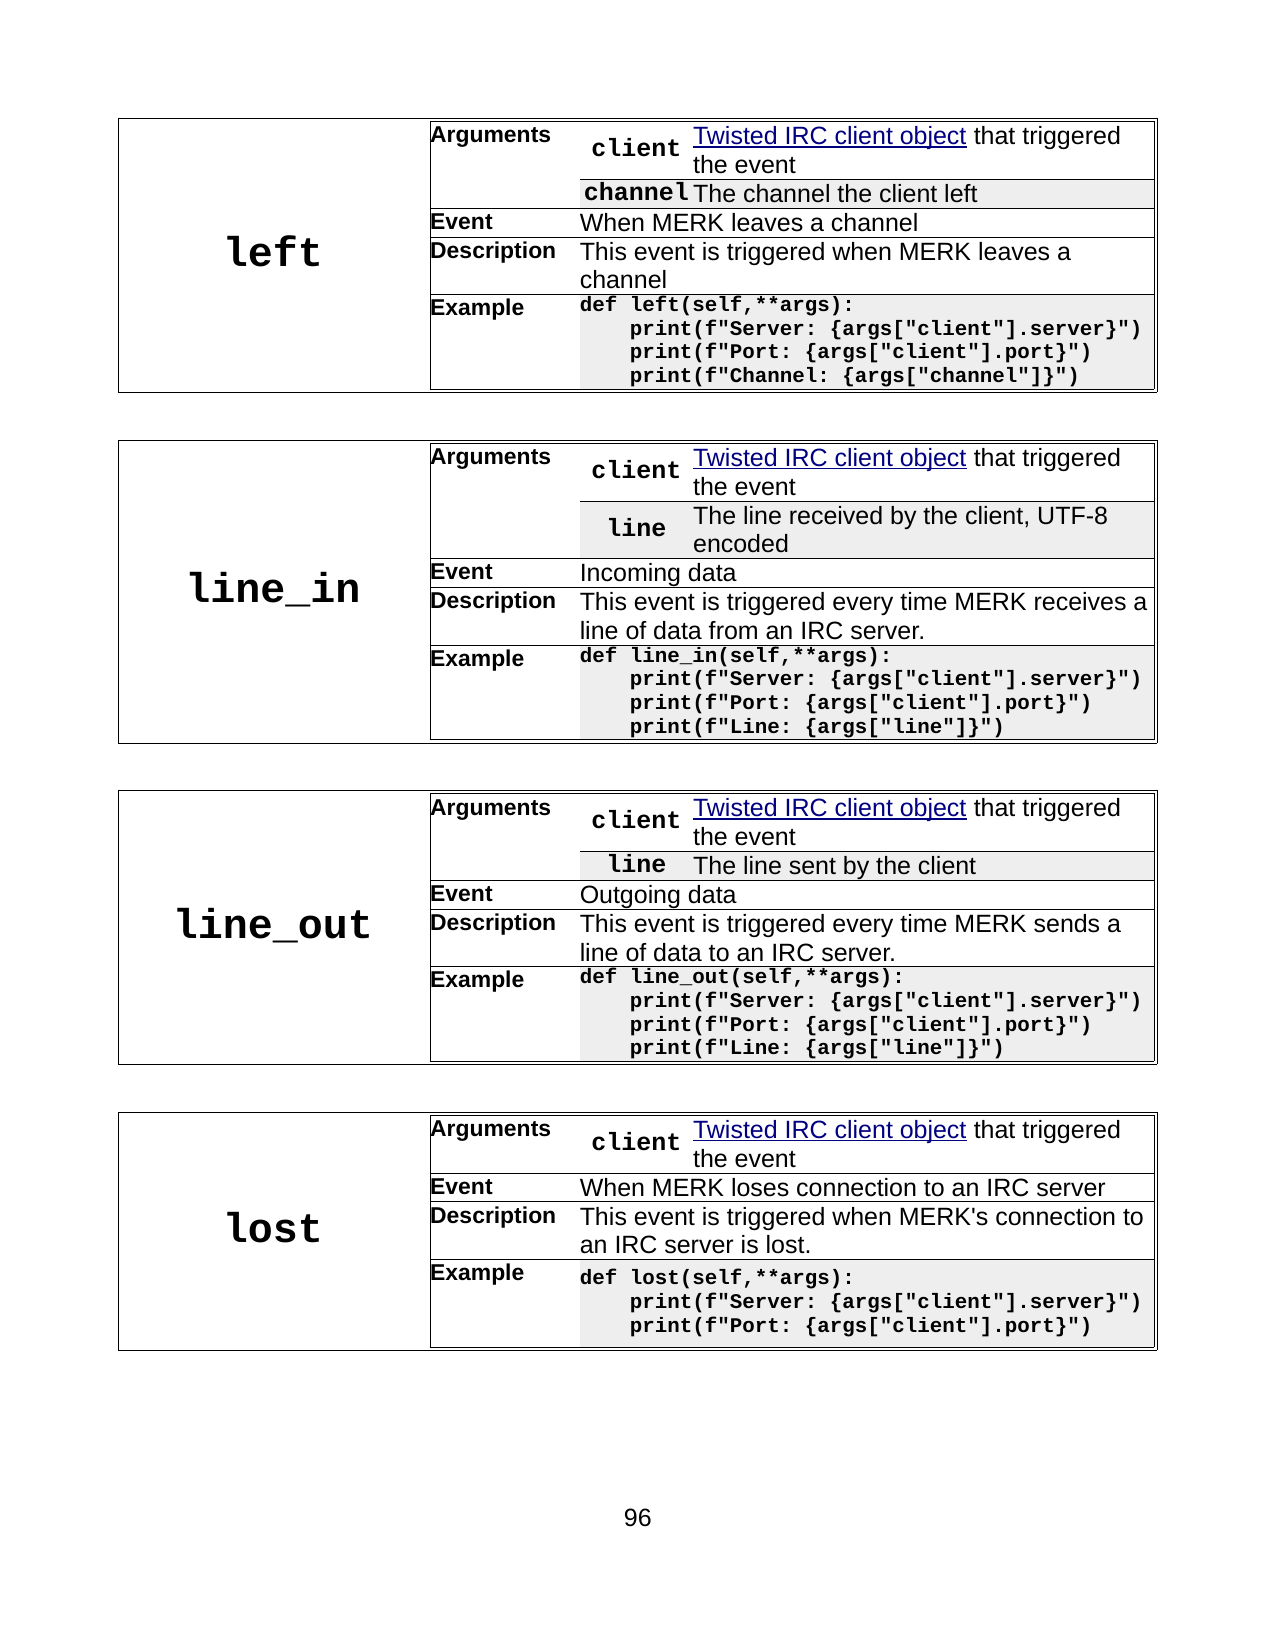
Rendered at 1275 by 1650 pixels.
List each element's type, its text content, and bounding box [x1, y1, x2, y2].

table_cell This event is triggered when MERK leaves a channel [580, 238, 1154, 294]
table_header Twisted IRC client object that triggered the event [693, 1116, 1154, 1173]
table_cell When MERK leaves a channel [580, 209, 1154, 237]
table_cell Event [431, 209, 579, 237]
table_cell Description [431, 238, 579, 294]
table_cell def left(self,**args): print(f"Server: {args["client"].server}") print(f"Port: {args["client"].port}") print(f"Channel: {args["channel"]}") [580, 295, 1154, 389]
table_header [427, 1113, 1157, 1350]
table_cell def lost(self,**args): print(f"Server: {args["client"].server}") print(f"Port: {args["client"].port}") [580, 1260, 1154, 1347]
table_cell This event is triggered when MERK's connection to an IRC server is lost. [580, 1202, 1154, 1259]
table_cell Example [431, 1260, 579, 1347]
table_header client [580, 1116, 693, 1173]
table_header Arguments [431, 794, 579, 880]
table_cell line [580, 502, 693, 558]
table_header client [580, 122, 693, 179]
table_cell The line sent by the client [693, 852, 1154, 880]
table_cell Incoming data [580, 559, 1154, 587]
table_cell Description [431, 588, 579, 644]
table_cell Example [431, 967, 579, 1061]
table_header Twisted IRC client object that triggered the event [693, 122, 1154, 179]
table_header [427, 791, 1157, 1064]
table_header lost [119, 1113, 427, 1350]
table_header left [119, 119, 427, 392]
table_header [427, 441, 1157, 742]
table_cell Example [431, 295, 579, 389]
table_cell This event is triggered every time MERK sends a line of data to an IRC server. [580, 910, 1154, 966]
table_header Arguments [431, 444, 579, 558]
table_cell Description [431, 910, 579, 966]
table_header client [580, 444, 693, 501]
table_cell Event [431, 881, 579, 909]
table_header Arguments [431, 1116, 579, 1173]
table_cell The line received by the client, UTF-8 encoded [693, 502, 1154, 558]
table_cell Example [431, 646, 579, 739]
table_cell When MERK loses connection to an IRC server [580, 1174, 1154, 1201]
table_header line_out [119, 791, 427, 1064]
table_cell The channel the client left [693, 180, 1154, 208]
table_header [427, 119, 1157, 392]
table_cell Event [431, 1174, 579, 1201]
table_header Twisted IRC client object that triggered the event [693, 444, 1154, 501]
table_cell def line_in(self,**args): print(f"Server: {args["client"].server}") print(f"Port: {args["client"].port}") print(f"Line: {args["line"]}") [580, 646, 1154, 739]
table_cell line [580, 852, 693, 880]
table_cell Outgoing data [580, 881, 1154, 909]
table_header Arguments [431, 122, 579, 208]
table_cell channel [580, 180, 693, 208]
table_cell Description [431, 1202, 579, 1259]
table_header client [580, 794, 693, 851]
table_cell Event [431, 559, 579, 587]
table_cell def line_out(self,**args): print(f"Server: {args["client"].server}") print(f"Port: {args["client"].port}") print(f"Line: {args["line"]}") [580, 967, 1154, 1061]
table_header Twisted IRC client object that triggered the event [693, 794, 1154, 851]
table_header line_in [119, 441, 427, 742]
table_cell This event is triggered every time MERK receives a line of data from an IRC server. [580, 588, 1154, 644]
